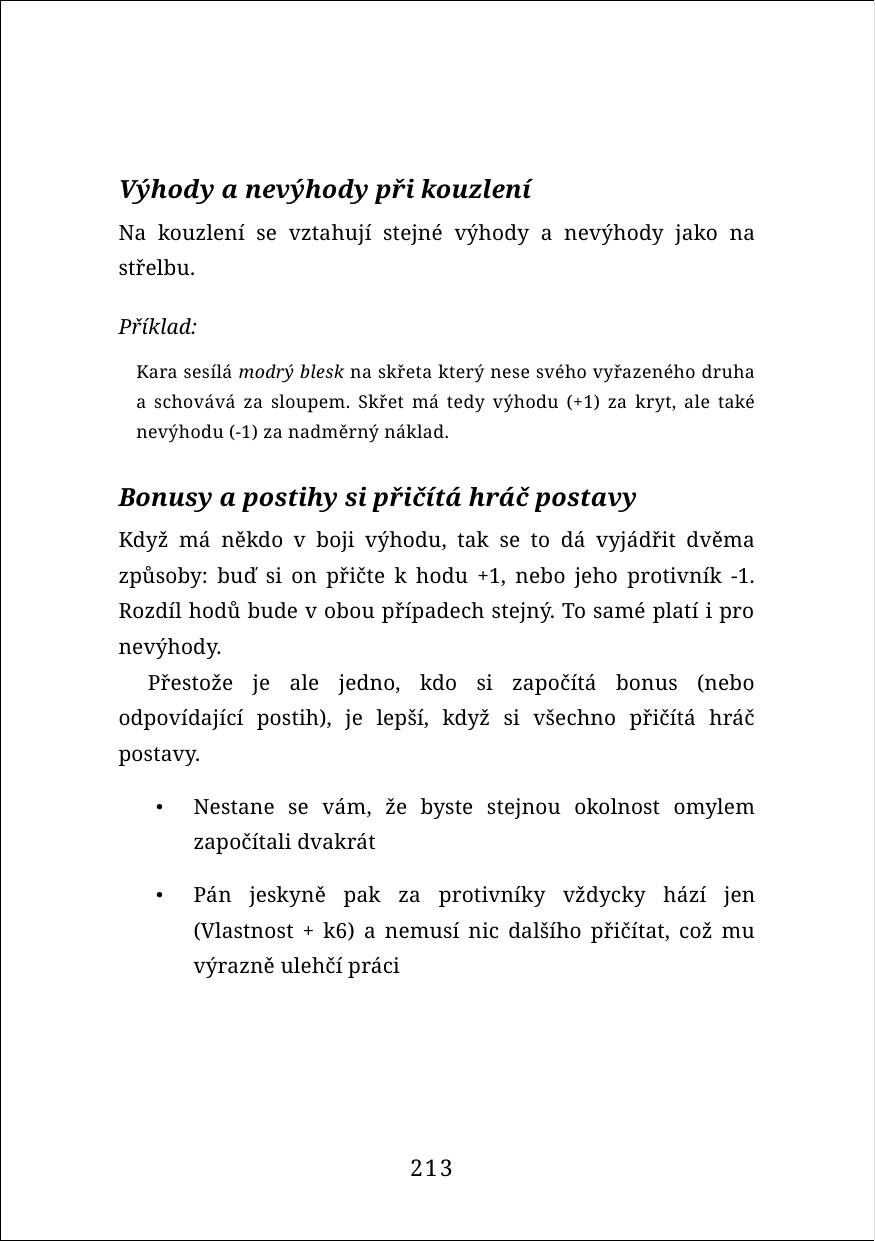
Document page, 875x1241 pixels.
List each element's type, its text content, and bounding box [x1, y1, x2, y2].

list Nestane se vám, že byste stejnou okolnost omylem započítali dvakrát [156, 792, 756, 856]
text Příklad: [118, 312, 756, 341]
list Pán jeskyně pak za protivníky vždycky hází jen (Vlastnost + k6) a nemusí nic dalšího přičítat, což mu výrazně ulehčí práci [156, 881, 756, 980]
text Na kouzlení se vztahují stejné výhody a nevýhody jako na střelbu. [118, 218, 756, 282]
subtitle Výhody a nevýhody při kouzlení [118, 172, 756, 206]
text Kara sesílá modrý blesk na skřeta který nese svého vyřazeného druha a schovává za sloupem. Skřet má tedy výhodu (+1) za kryt, ale také nevýhodu (-1) za nadměrný náklad. [136, 359, 756, 444]
text Když má někdo v boji výhodu, tak se to dá vyjádřit dvěma způsoby: buď si on přičte k hodu +1, nebo jeho protivník -1. Rozdíl hodů bude v obou případech stejný. To samé platí i pro nevýhody. Přestože je ale jedno, kdo si započítá bonus (nebo odpovídající postih), je lepší, když si všechno přičítá hráč postavy. [118, 526, 756, 767]
subtitle Bonusy a postihy si přičítá hráč postavy [118, 480, 756, 514]
